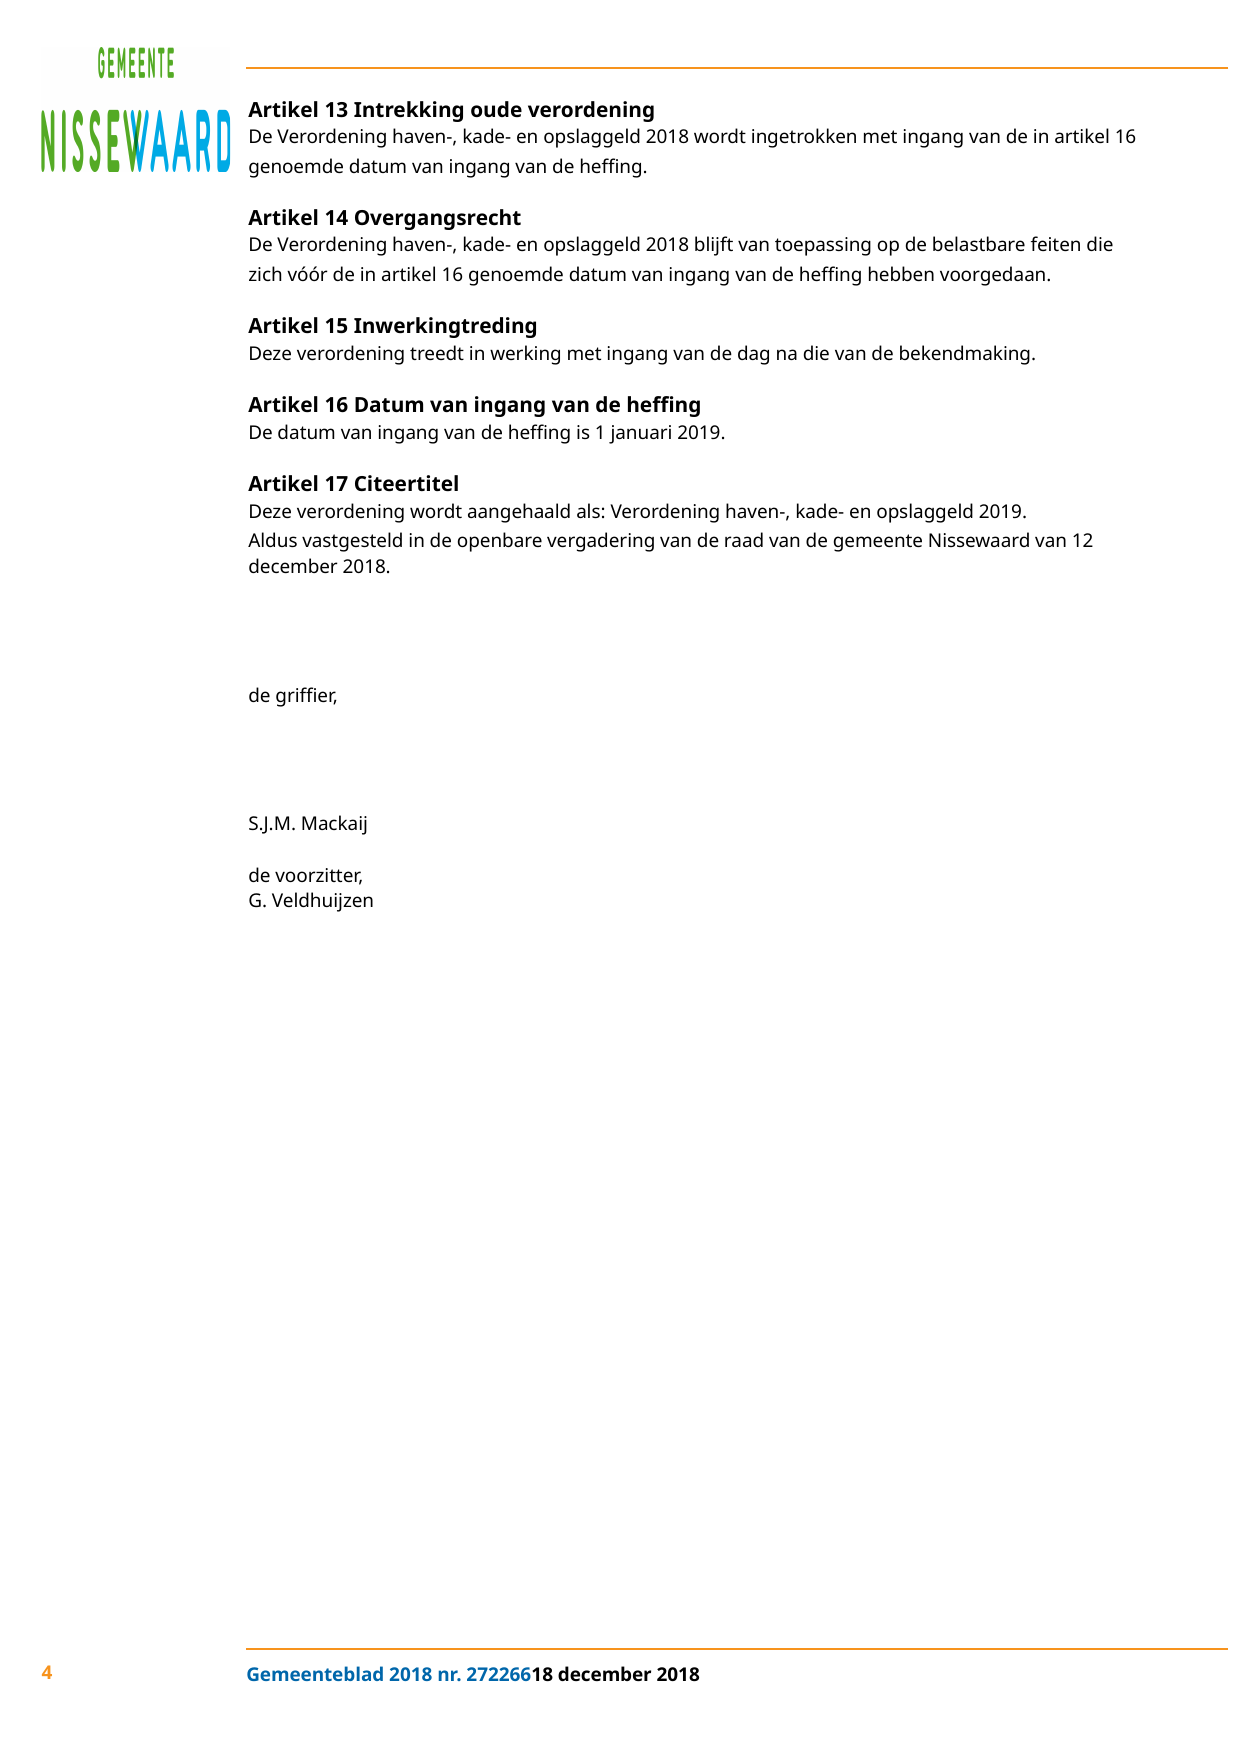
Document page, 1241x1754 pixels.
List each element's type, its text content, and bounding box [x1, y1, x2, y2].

text Artikel 14 Overgangsrecht [248, 203, 1152, 232]
picture [176, 157, 187, 172]
picture [201, 122, 206, 138]
text Artikel 15 Inwerkingtreding [248, 312, 1152, 340]
text De Verordening haven-, kade- en opslaggeld 2018 wordt ingetrokken met ingang van de in artikel 16 genoemde datum van ingang van de heffing. [248, 123, 1152, 178]
text Artikel 16 Datum van ingang van de heffing [248, 391, 1152, 419]
text G. Veldhuijzen [248, 888, 1152, 913]
text Deze verordening wordt aangehaald als: Verordening haven-, kade- en opslaggeld 2019. [248, 498, 1152, 523]
picture [41, 47, 231, 172]
text Artikel 17 Citeertitel [248, 469, 1152, 498]
text Deze verordening treedt in werking met ingang van de dag na die van de bekendmaking. [248, 340, 1152, 366]
picture [200, 151, 206, 172]
text Aldus vastgesteld in de openbare vergadering van de raad van de gemeente Nissewaard van 12 december 2018. [248, 527, 1152, 579]
picture [154, 157, 165, 172]
text de griffier, [248, 682, 1152, 707]
picture [222, 122, 227, 160]
text de voorzitter, [248, 862, 1152, 888]
text De Verordening haven-, kade- en opslaggeld 2018 blijft van toepassing op de belastbare feiten die zich vóór de in artikel 16 genoemde datum van ingang van de heffing hebben voorgedaan. [248, 232, 1152, 287]
text S.J.M. Mackaij [248, 810, 1152, 836]
text De datum van ingang van de heffing is 1 januari 2019. [248, 419, 1152, 445]
text Artikel 13 Intrekking oude verordening [248, 95, 1152, 123]
